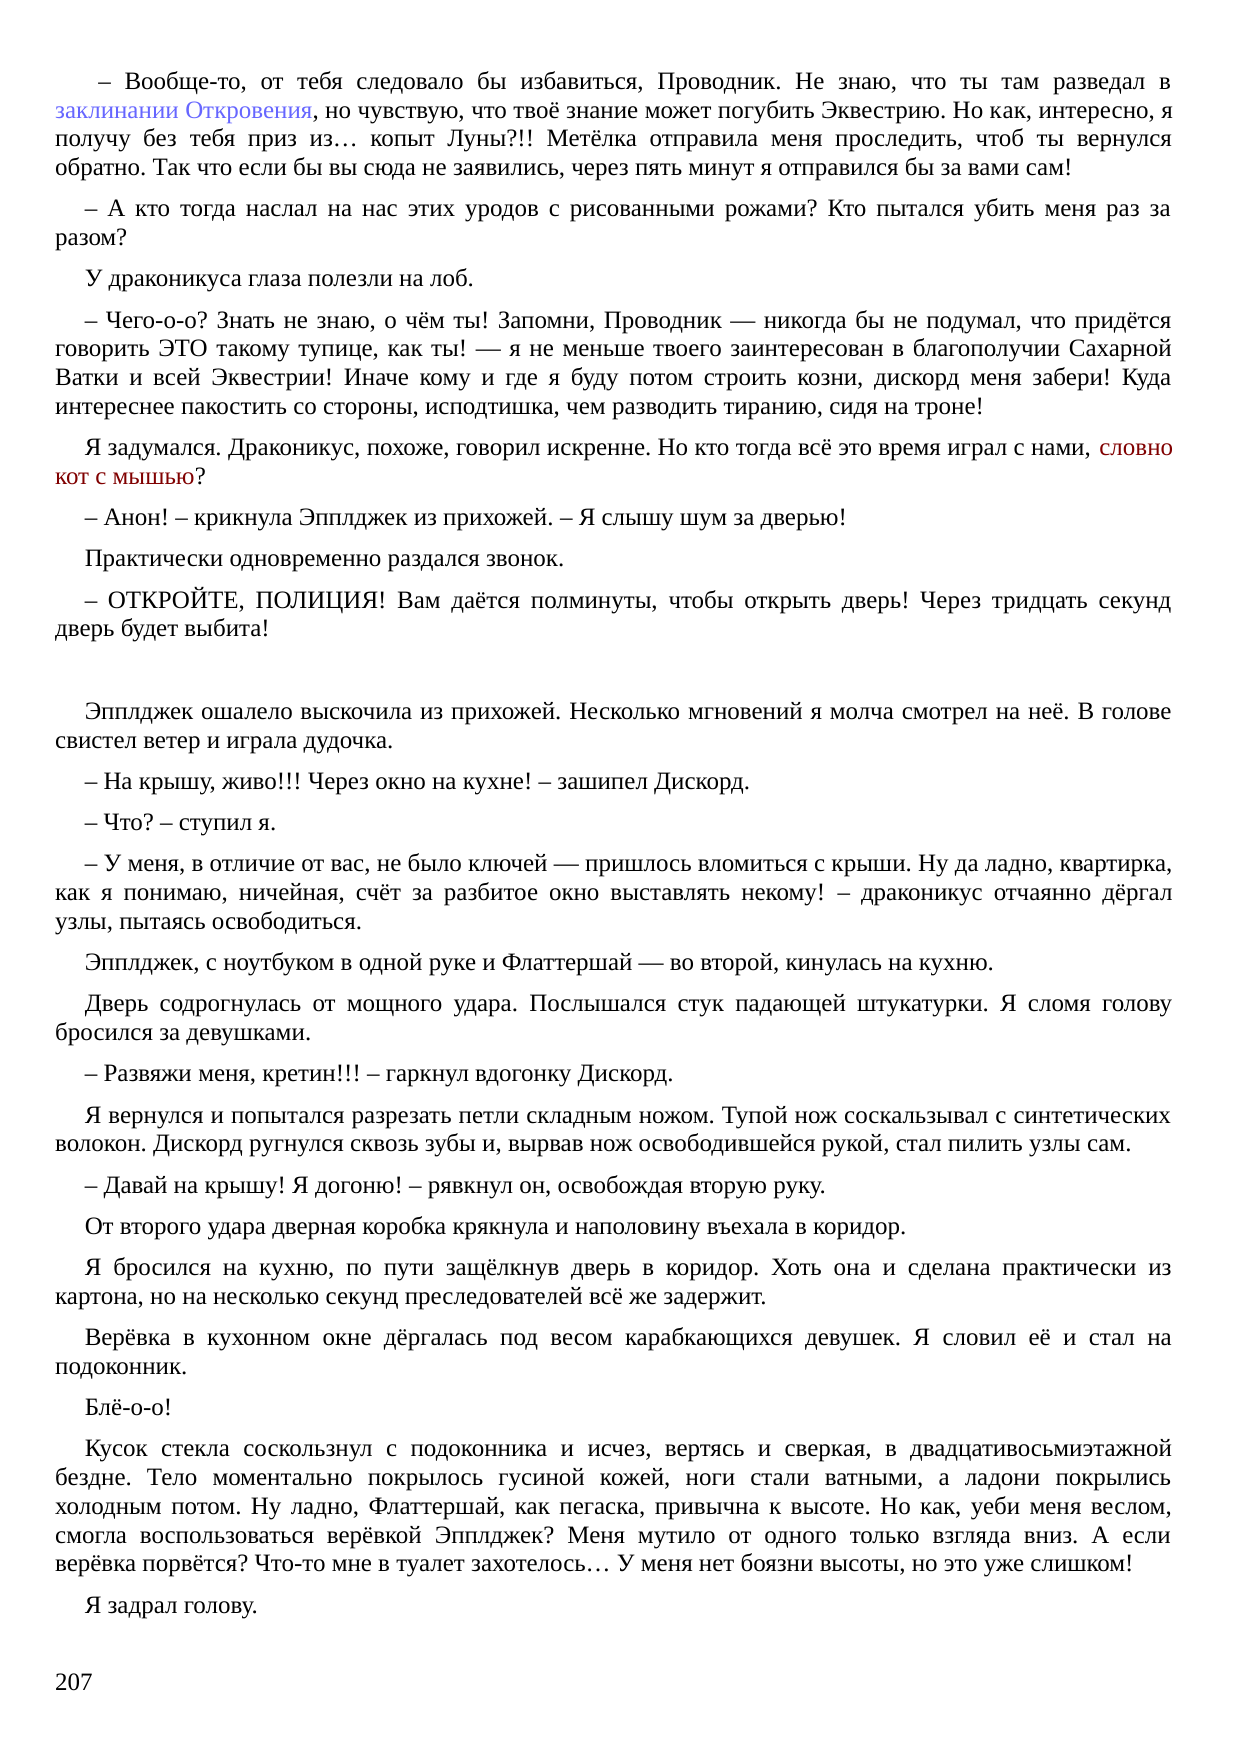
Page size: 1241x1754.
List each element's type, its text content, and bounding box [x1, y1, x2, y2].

text Дверь содрогнулась от мощного удара. Послышался стук падающей штукатурки. Я сломя голову бросился за девушками. [55, 988, 1173, 1046]
text – Что? – ступил я. [55, 807, 1173, 836]
text Практически одновременно раздался звонок. [55, 543, 1173, 572]
text – На крышу, живо!!! Через окно на кухне! – зашипел Дискорд. [55, 766, 1173, 795]
text У драконикуса глаза полезли на лоб. [55, 263, 1173, 292]
text Эпплджек ошалело выскочила из прихожей. Несколько мгновений я молча смотрел на неё. В голове свистел ветер и играла дудочка. [55, 696, 1173, 753]
text От второго удара дверная коробка крякнула и наполовину въехала в коридор. [55, 1211, 1173, 1240]
text – Чего-о-о? Знать не знаю, о чём ты! Запомни, Проводник — никогда бы не подумал, что придётся говорить ЭТО такому тупице, как ты! — я не меньше твоего заинтересован в благополучии Сахарной Ватки и всей Эквестрии! Иначе кому и где я буду потом строить козни, дискорд меня забери! Куда интереснее пакостить со стороны, исподтишка, чем разводить тиранию, сидя на троне! [55, 305, 1173, 420]
text Блё-о-о! [55, 1392, 1173, 1421]
text Я задумался. Драконикус, похоже, говорил искренне. Но кто тогда всё это время играл с нами, словно кот с мышью? [55, 432, 1173, 490]
text Кусок стекла соскользнул с подоконника и исчез, вертясь и сверкая, в двадцативосьмиэтажной бездне. Тело моментально покрылось гусиной кожей, ноги стали ватными, а ладони покрылись холодным потом. Ну ладно, Флаттершай, как пегаска, привычна к высоте. Но как, уеби меня веслом, смогла воспользоваться верёвкой Эпплджек? Меня мутило от одного только взгляда вниз. А если верёвка порвётся? Что-то мне в туалет захотелось… У меня нет боязни высоты, но это уже слишком! [55, 1433, 1173, 1577]
text – ОТКРОЙТЕ, ПОЛИЦИЯ! Вам даётся полминуты, чтобы открыть дверь! Через тридцать секунд дверь будет выбита! [55, 585, 1173, 642]
text – Анон! – крикнула Эпплджек из прихожей. – Я слышу шум за дверью! [55, 502, 1173, 531]
text – А кто тогда наслал на нас этих уродов с рисованными рожами? Кто пытался убить меня раз за разом? [55, 193, 1173, 251]
text Я вернулся и попытался разрезать петли складным ножом. Тупой нож соскальзывал с синтетических волокон. Дискорд ругнулся сквозь зубы и, вырвав нож освободившейся рукой, стал пилить узлы сам. [55, 1100, 1173, 1157]
text – Давай на крышу! Я догоню! – рявкнул он, освобождая вторую руку. [55, 1170, 1173, 1198]
text Эпплджек, с ноутбуком в одной руке и Флаттершай — во второй, кинулась на кухню. [55, 947, 1173, 976]
text Верёвка в кухонном окне дёргалась под весом карабкающихся девушек. Я словил её и стал на подоконник. [55, 1322, 1173, 1380]
text – Развяжи меня, кретин!!! – гаркнул вдогонку Дискорд. [55, 1058, 1173, 1087]
text Я задрал голову. [55, 1590, 1173, 1618]
text Я бросился на кухню, по пути защёлкнув дверь в коридор. Хоть она и сделана практически из картона, но на несколько секунд преследователей всё же задержит. [55, 1252, 1173, 1310]
text – Вообще-то, от тебя следовало бы избавиться, Проводник. Не знаю, что ты там разведал в заклинании Откровения, но чувствую, что твоё знание может погубить Эквестрию. Но как, интересно, я получу без тебя приз из… копыт Луны?!! Метёлка отправила меня проследить, чтоб ты вернулся обратно. Так что если бы вы сюда не заявились, через пять минут я отправился бы за вами сам! [55, 66, 1173, 181]
text – У меня, в отличие от вас, не было ключей — пришлось вломиться с крыши. Ну да ладно, квартирка, как я понимаю, ничейная, счёт за разбитое окно выставлять некому! – драконикус отчаянно дёргал узлы, пытаясь освободиться. [55, 848, 1173, 935]
